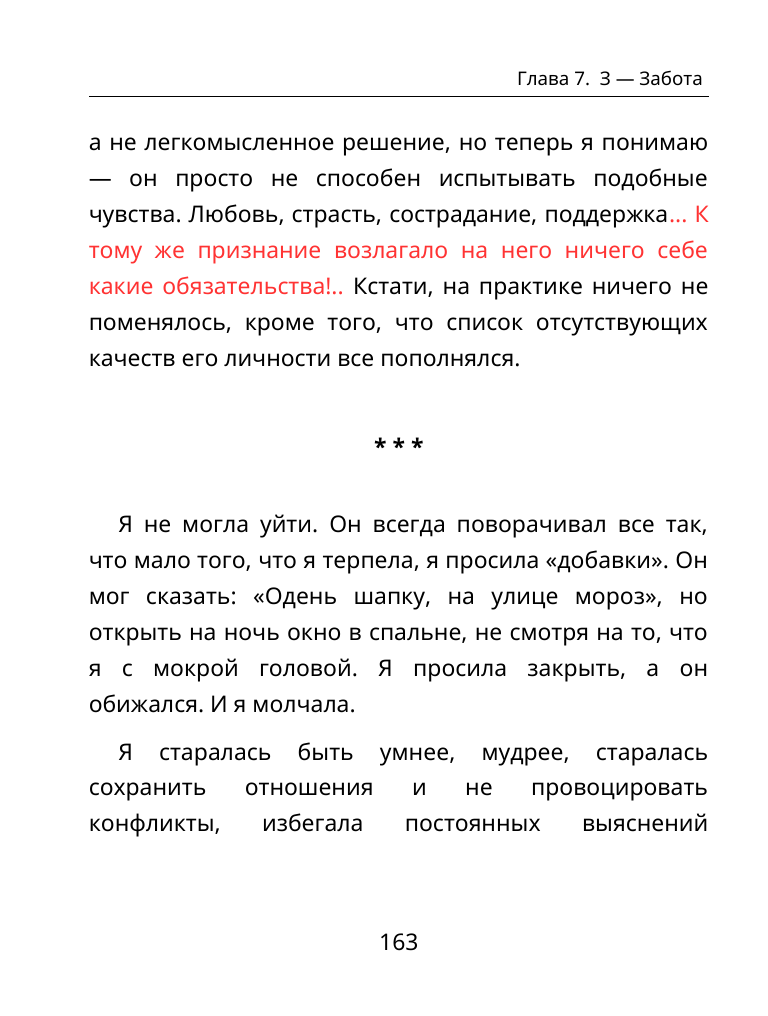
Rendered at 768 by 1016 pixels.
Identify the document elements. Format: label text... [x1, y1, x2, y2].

text Я старалась быть умнее, мудрее, старалась сохранить отношения и не провоцировать конфликты, избегала постоянных выяснений [88, 735, 709, 838]
text а не легкомысленное решение, но теперь я понимаю — он просто не способен испытывать подобные чувства. Любовь, страсть, сострадание, поддержка... К тому же признание возлагало на него ничего себе какие обязательства!.. Кстати, на практике ничего не поменялось, кроме того, что список отсутствующих качеств его личности все пополнялся. [88, 126, 709, 373]
subtitle * * * [88, 431, 709, 462]
text Я не могла уйти. Он всегда поворачивал все так, что мало того, что я терпела, я просила «добавки». Он мог сказать: «Одень шапку, на улице мороз», но открыть на ночь окно в спальне, не смотря на то, что я с мокрой головой. Я просила закрыть, а он обижался. И я молчала. [88, 508, 709, 719]
